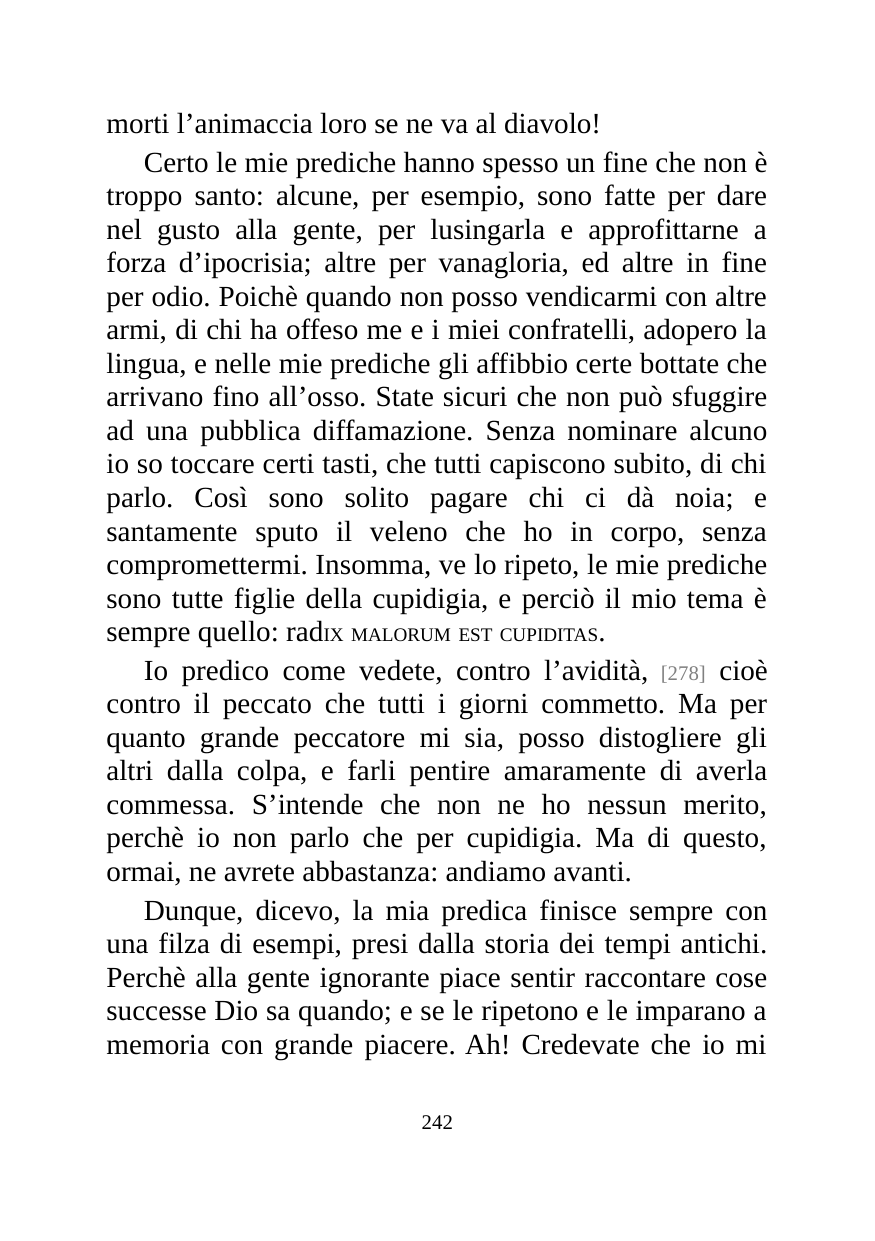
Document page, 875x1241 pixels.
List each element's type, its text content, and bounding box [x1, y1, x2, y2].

text morti l’animaccia loro se ne va al diavolo! [106, 106, 768, 140]
text Certo le mie prediche hanno spesso un fine che non è troppo santo: alcune, per esempio, sono fatte per dare nel gusto alla gente, per lusingarla e approfittarne a forza d’ipocrisia; altre per vanagloria, ed altre in fine per odio. Poichè quando non posso vendicarmi con altre armi, di chi ha offeso me e i miei confratelli, adopero la lingua, e nelle mie prediche gli affibbio certe bottate che arrivano fino all’osso. State sicuri che non può sfuggire ad una pubblica diffamazione. Senza nominare alcuno io so toccare certi tasti, che tutti capiscono subito, di chi parlo. Così sono solito pagare chi ci dà noia; e santamente sputo il veleno che ho in corpo, senza compromettermi. Insomma, ve lo ripeto, le mie prediche sono tutte figlie della cupidigia, e perciò il mio tema è sempre quello: radix malorum est cupiditas. [106, 145, 768, 648]
text Io predico come vedete, contro l’avidità, [278] cioè contro il peccato che tutti i giorni commetto. Ma per quanto grande peccatore mi sia, posso distogliere gli altri dalla colpa, e farli pentire amaramente di averla commessa. S’intende che non ne ho nessun merito, perchè io non parlo che per cupidigia. Ma di questo, ormai, ne avrete abbastanza: andiamo avanti. [106, 653, 768, 888]
text Dunque, dicevo, la mia predica finisce sempre con una filza di esempi, presi dalla storia dei tempi antichi. Perchè alla gente ignorante piace sentir raccontare cose successe Dio sa quando; e se le ripetono e le imparano a memoria con grande piacere. Ah! Credevate che io mi [106, 893, 768, 1060]
